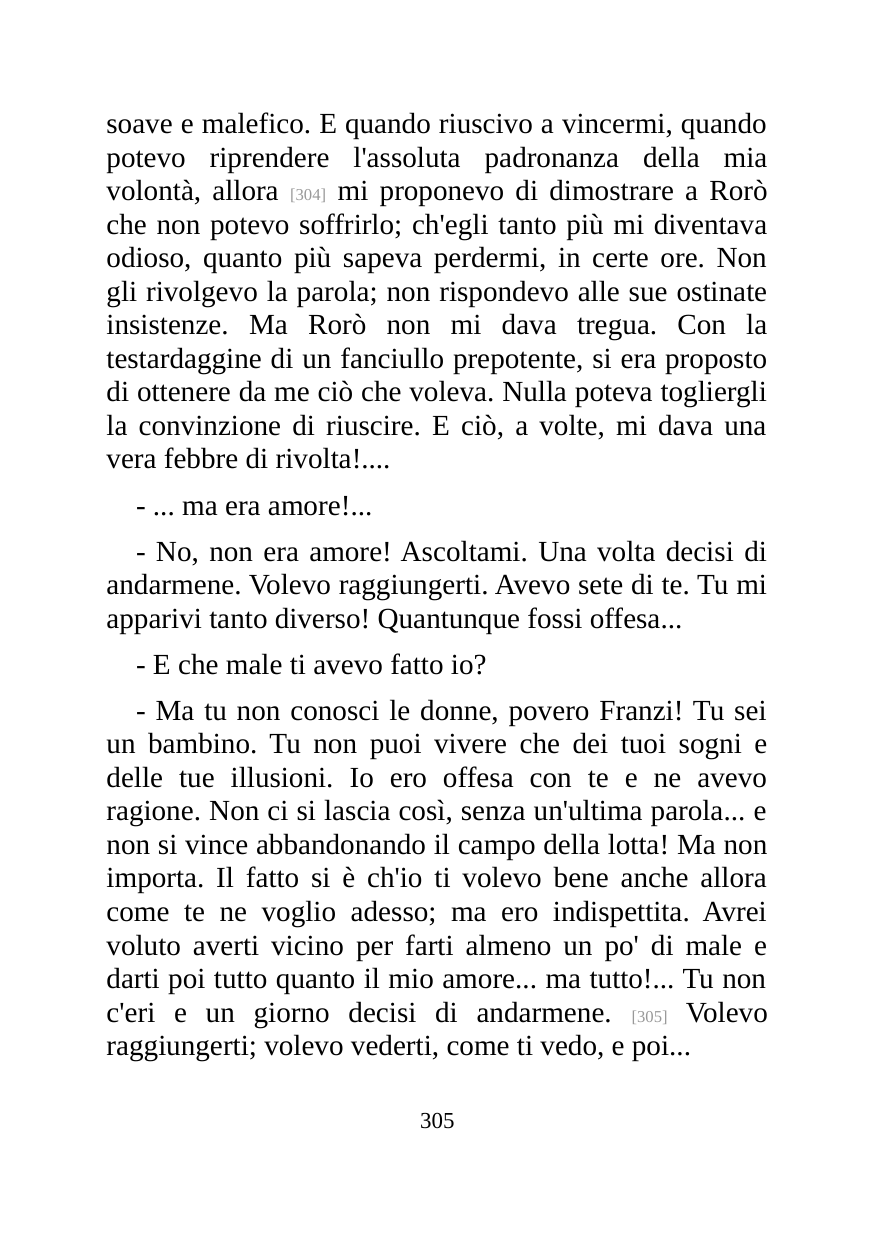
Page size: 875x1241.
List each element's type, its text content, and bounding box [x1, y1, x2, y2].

text - E che male ti avevo fatto io? [106, 647, 768, 680]
text - No, non era amore! Ascoltami. Una volta decisi di andarmene. Volevo raggiungerti. Avevo sete di te. Tu mi apparivi tanto diverso! Quantunque fossi offesa... [106, 534, 768, 634]
text - ... ma era amore!... [106, 488, 768, 521]
text soave e malefico. E quando riuscivo a vincermi, quando potevo riprendere l'assoluta padronanza della mia volontà, allora [304] mi proponevo di dimostrare a Rorò che non potevo soffrirlo; ch'egli tanto più mi diventava odioso, quanto più sapeva perdermi, in certe ore. Non gli rivolgevo la parola; non rispondevo alle sue ostinate insistenze. Ma Rorò non mi dava tregua. Con la testardaggine di un fanciullo prepotente, si era proposto di ottenere da me ciò che voleva. Nulla poteva togliergli la convinzione di riuscire. E ciò, a volte, mi dava una vera febbre di rivolta!.... [106, 106, 768, 475]
text - Ma tu non conosci le donne, povero Franzi! Tu sei un bambino. Tu non puoi vivere che dei tuoi sogni e delle tue illusioni. Io ero offesa con te e ne avevo ragione. Non ci si lascia così, senza un'ultima parola... e non si vince abbandonando il campo della lotta! Ma non importa. Il fatto si è ch'io ti volevo bene anche allora come te ne voglio adesso; ma ero indispettita. Avrei voluto averti vicino per farti almeno un po' di male e darti poi tutto quanto il mio amore... ma tutto!... Tu non c'eri e un giorno decisi di andarmene. [305] Volevo raggiungerti; volevo vederti, come ti vedo, e poi... [106, 693, 768, 1062]
